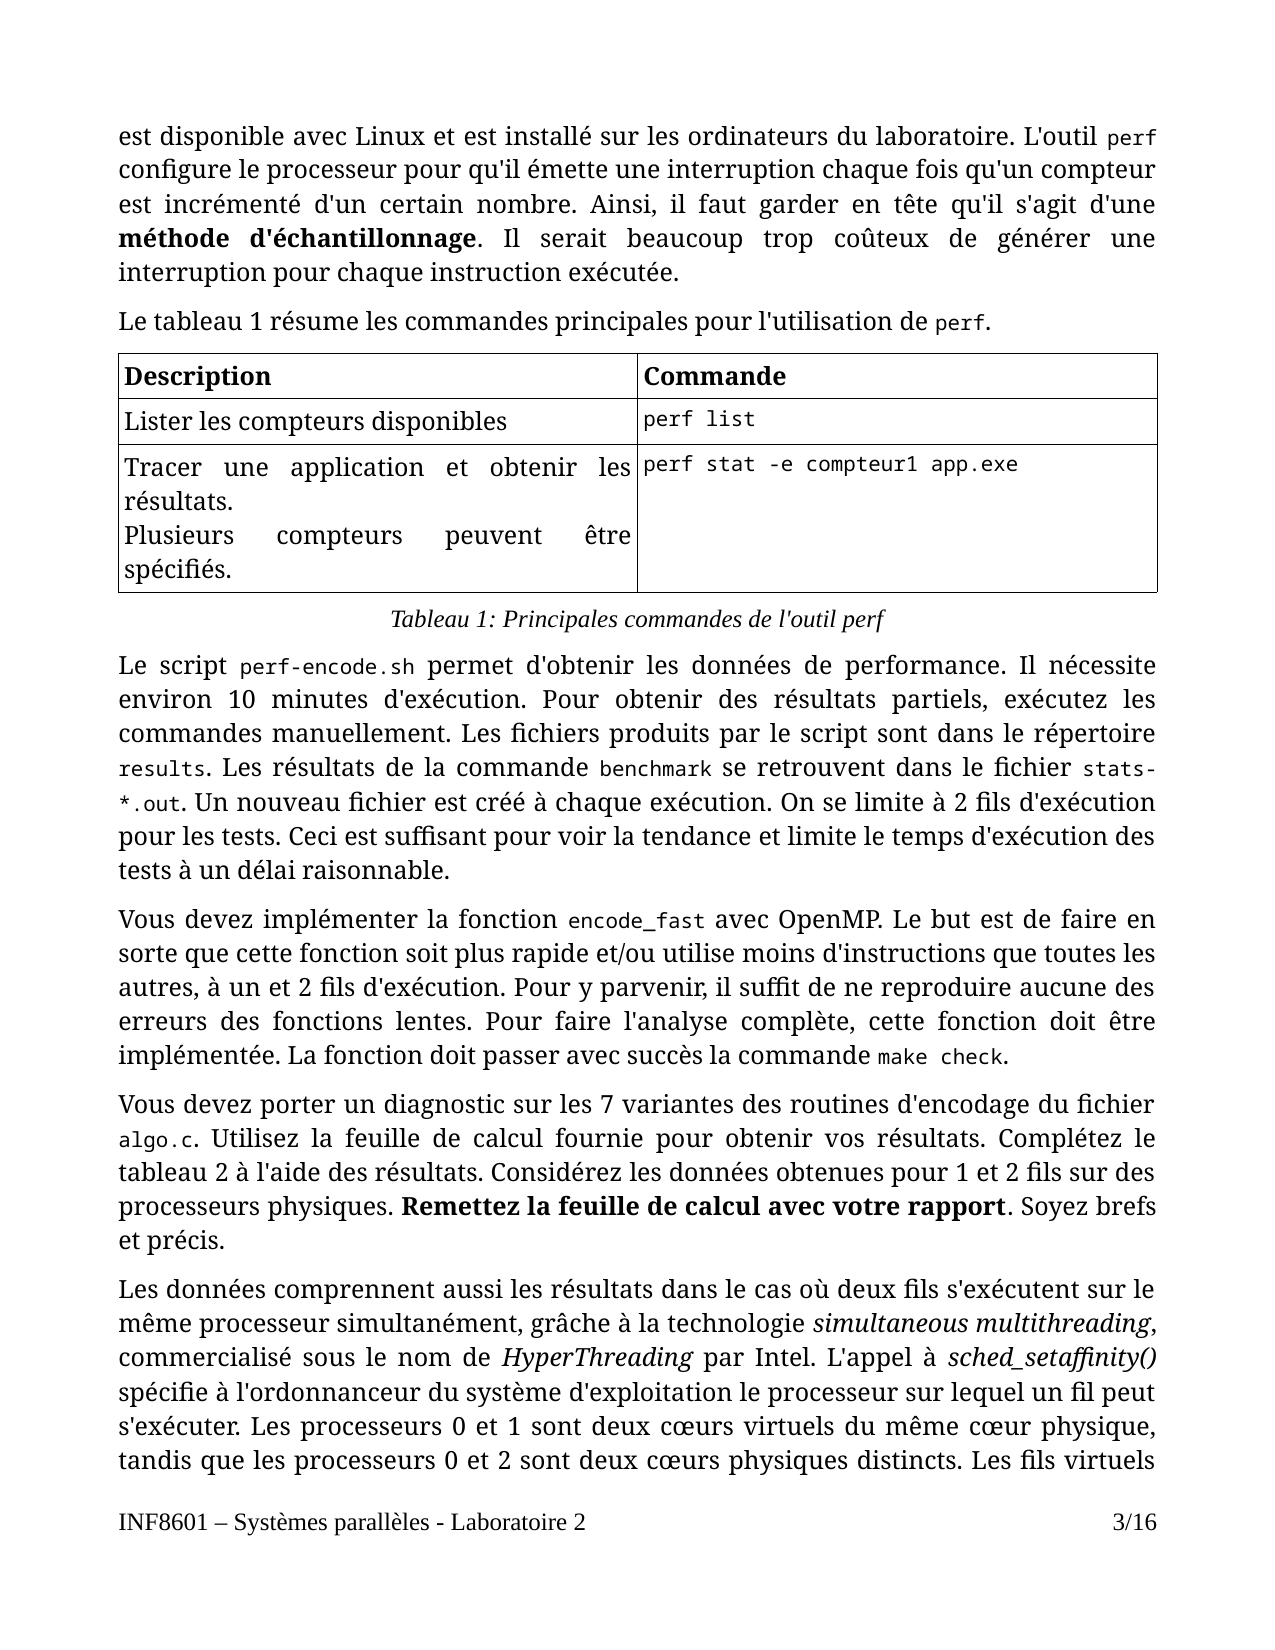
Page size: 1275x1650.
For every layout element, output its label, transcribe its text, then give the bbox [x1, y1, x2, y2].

table_cell perf list [638, 399, 1157, 444]
text Vous devez porter un diagnostic sur les 7 variantes des routines d'encodage du fichier algo.c. Utilisez la feuille de calcul fournie pour obtenir vos résultats. Complétez le tableau 2 à l'aide des résultats. Considérez les données obtenues pour 1 et 2 fils sur des processeurs physiques. Remettez la feuille de calcul avec votre rapport. Soyez brefs et précis. [118, 1087, 1157, 1257]
text Vous devez implémenter la fonction encode_fast avec OpenMP. Le but est de faire en sorte que cette fonction soit plus rapide et/ou utilise moins d'instructions que toutes les autres, à un et 2 fils d'exécution. Pour y parvenir, il suffit de ne reproduire aucune des erreurs des fonctions lentes. Pour faire l'analyse complète, cette fonction doit être implémentée. La fonction doit passer avec succès la commande make check. [118, 901, 1157, 1072]
text Le tableau 1 résume les commandes principales pour l'utilisation de perf. [118, 303, 1157, 337]
text Le script perf-encode.sh permet d'obtenir les données de performance. Il nécessite environ 10 minutes d'exécution. Pour obtenir des résultats partiels, exécutez les commandes manuellement. Les fichiers produits par le script sont dans le répertoire results. Les résultats de la commande benchmark se retrouvent dans le fichier stats-*.out. Un nouveau fichier est créé à chaque exécution. On se limite à 2 fils d'exécution pour les tests. Ceci est suffisant pour voir la tendance et limite le temps d'exécution des tests à un délai raisonnable. [118, 648, 1157, 886]
table_cell perf stat -e compteur1 app.exe [638, 445, 1157, 592]
text est disponible avec Linux et est installé sur les ordinateurs du laboratoire. L'outil perf configure le processeur pour qu'il émette une interruption chaque fois qu'un compteur est incrémenté d'un certain nombre. Ainsi, il faut garder en tête qu'il s'agit d'une méthode d'échantillonnage. Il serait beaucoup trop coûteux de générer une interruption pour chaque instruction exécutée. [118, 118, 1157, 288]
text Les données comprennent aussi les résultats dans le cas où deux fils s'exécutent sur le même processeur simultanément, grâche à la technologie simultaneous multithreading, commercialisé sous le nom de HyperThreading par Intel. L'appel à sched_setaffinity() spécifie à l'ordonnanceur du système d'exploitation le processeur sur lequel un fil peut s'exécuter. Les processeurs 0 et 1 sont deux cœurs virtuels du même cœur physique, tandis que les processeurs 0 et 2 sont deux cœurs physiques distincts. Les fils virtuels [118, 1272, 1157, 1476]
table_header Description [119, 354, 637, 398]
table_cell Lister les compteurs disponibles [119, 399, 637, 444]
table_header Commande [638, 354, 1157, 398]
table_cell Tracer une application et obtenir les résultats. Plusieurs compteurs peuvent être spécifiés. [119, 445, 637, 592]
text Tableau 1: Principales commandes de l'outil perf [118, 604, 1157, 633]
